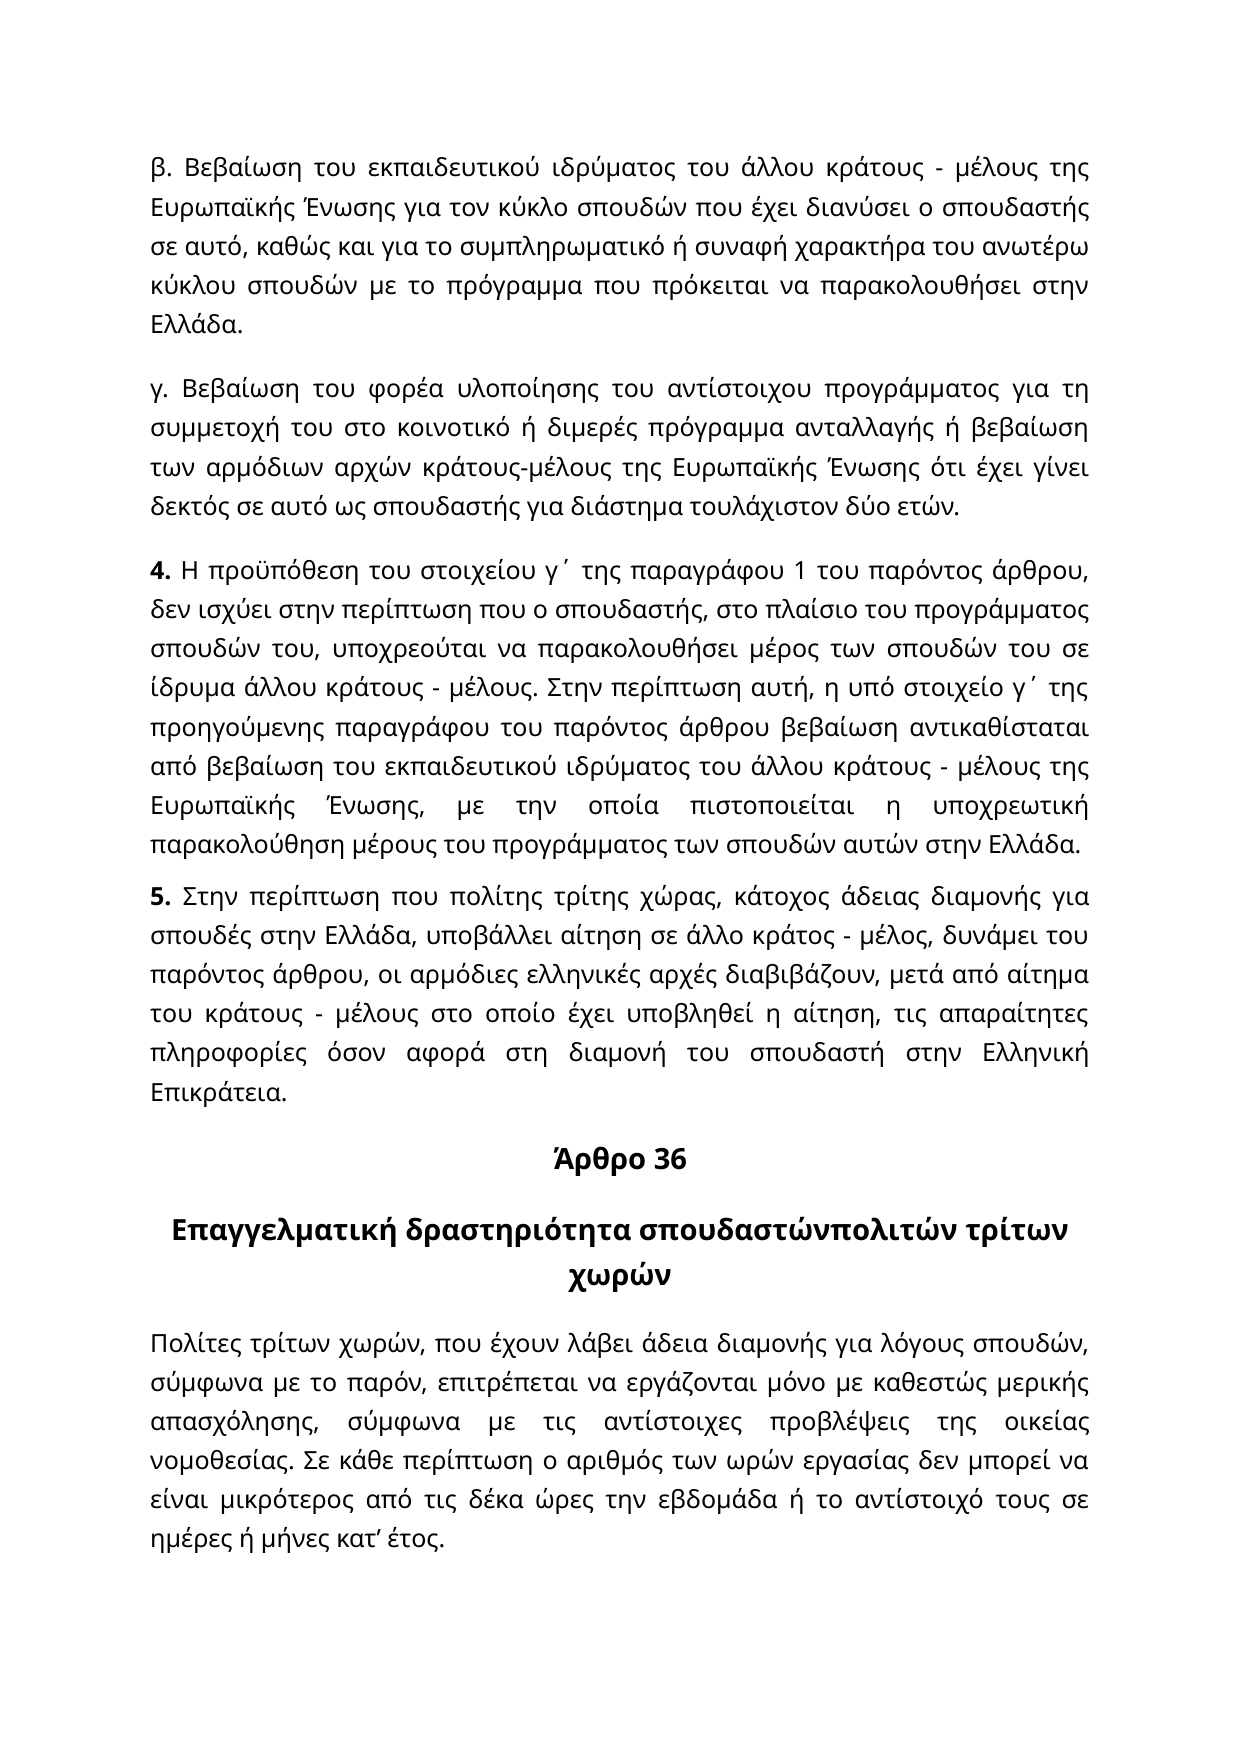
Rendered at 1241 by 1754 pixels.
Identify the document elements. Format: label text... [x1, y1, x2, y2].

text 5. Στην περίπτωση που πολίτης τρίτης χώρας, κάτοχος άδειας διαμονής για σπουδές στην Ελλάδα, υποβάλλει αίτηση σε άλλο κράτος - μέλος, δυνάμει του παρόντος άρθρου, οι αρμόδιες ελληνικές αρχές διαβιβάζουν, μετά από αίτημα του κράτους - μέλους στο οποίο έχει υποβληθεί η αίτηση, τις απαραίτητες πληροφορίες όσον αφορά στη διαμονή του σπουδαστή στην Ελληνική Επικράτεια. [150, 878, 1090, 1108]
text 4. Η προϋπόθεση του στοιχείου γ΄ της παραγράφου 1 του παρόντος άρθρου, δεν ισχύει στην περίπτωση που ο σπουδαστής, στο πλαίσιο του προγράμματος σπουδών του, υποχρεούται να παρακολουθήσει μέρος των σπουδών του σε ίδρυμα άλλου κράτους - μέλους. Στην περίπτωση αυτή, η υπό στοιχείο γ΄ της προηγούμενης παραγράφου του παρόντος άρθρου βεβαίωση αντικαθίσταται από βεβαίωση του εκπαιδευτικού ιδρύματος του άλλου κράτους - μέλους της Ευρωπαϊκής Ένωσης, με την οποία πιστοποιείται η υποχρεωτική παρακολούθηση μέρους του προγράμματος των σπουδών αυτών στην Ελλάδα. [150, 552, 1090, 861]
text Πολίτες τρίτων χωρών, που έχουν λάβει άδεια διαμονής για λόγους σπουδών, σύμφωνα με το παρόν, επιτρέπεται να εργάζονται μόνο με καθεστώς μερικής απασχόλησης, σύμφωνα με τις αντίστοιχες προβλέψεις της οικείας νομοθεσίας. Σε κάθε περίπτωση ο αριθμός των ωρών εργασίας δεν μπορεί να είναι μικρότερος από τις δέκα ώρες την εβδομάδα ή το αντίστοιχό τους σε ημέρες ή μήνες κατ’ έτος. [150, 1325, 1090, 1555]
text β. Βεβαίωση του εκπαιδευτικού ιδρύματος του άλλου κράτους - μέλους της Ευρωπαϊκής Ένωσης για τον κύκλο σπουδών που έχει διανύσει ο σπουδαστής σε αυτό, καθώς και για το συμπληρωματικό ή συναφή χαρακτήρα του ανωτέρω κύκλου σπουδών με το πρόγραμμα που πρόκειται να παρακολουθήσει στην Ελλάδα. [150, 150, 1090, 341]
subtitle Επαγγελματική δραστηριότητα σπουδαστώνπολιτών τρίτων χωρών [150, 1209, 1090, 1294]
text γ. Βεβαίωση του φορέα υλοποίησης του αντίστοιχου προγράμματος για τη συμμετοχή του στο κοινοτικό ή διμερές πρόγραμμα ανταλλαγής ή βεβαίωση των αρμόδιων αρχών κράτους-μέλους της Ευρωπαϊκής Ένωσης ότι έχει γίνει δεκτός σε αυτό ως σπουδαστής για διάστημα τουλάχιστον δύο ετών. [150, 371, 1090, 522]
subtitle Άρθρο 36 [150, 1138, 1090, 1178]
